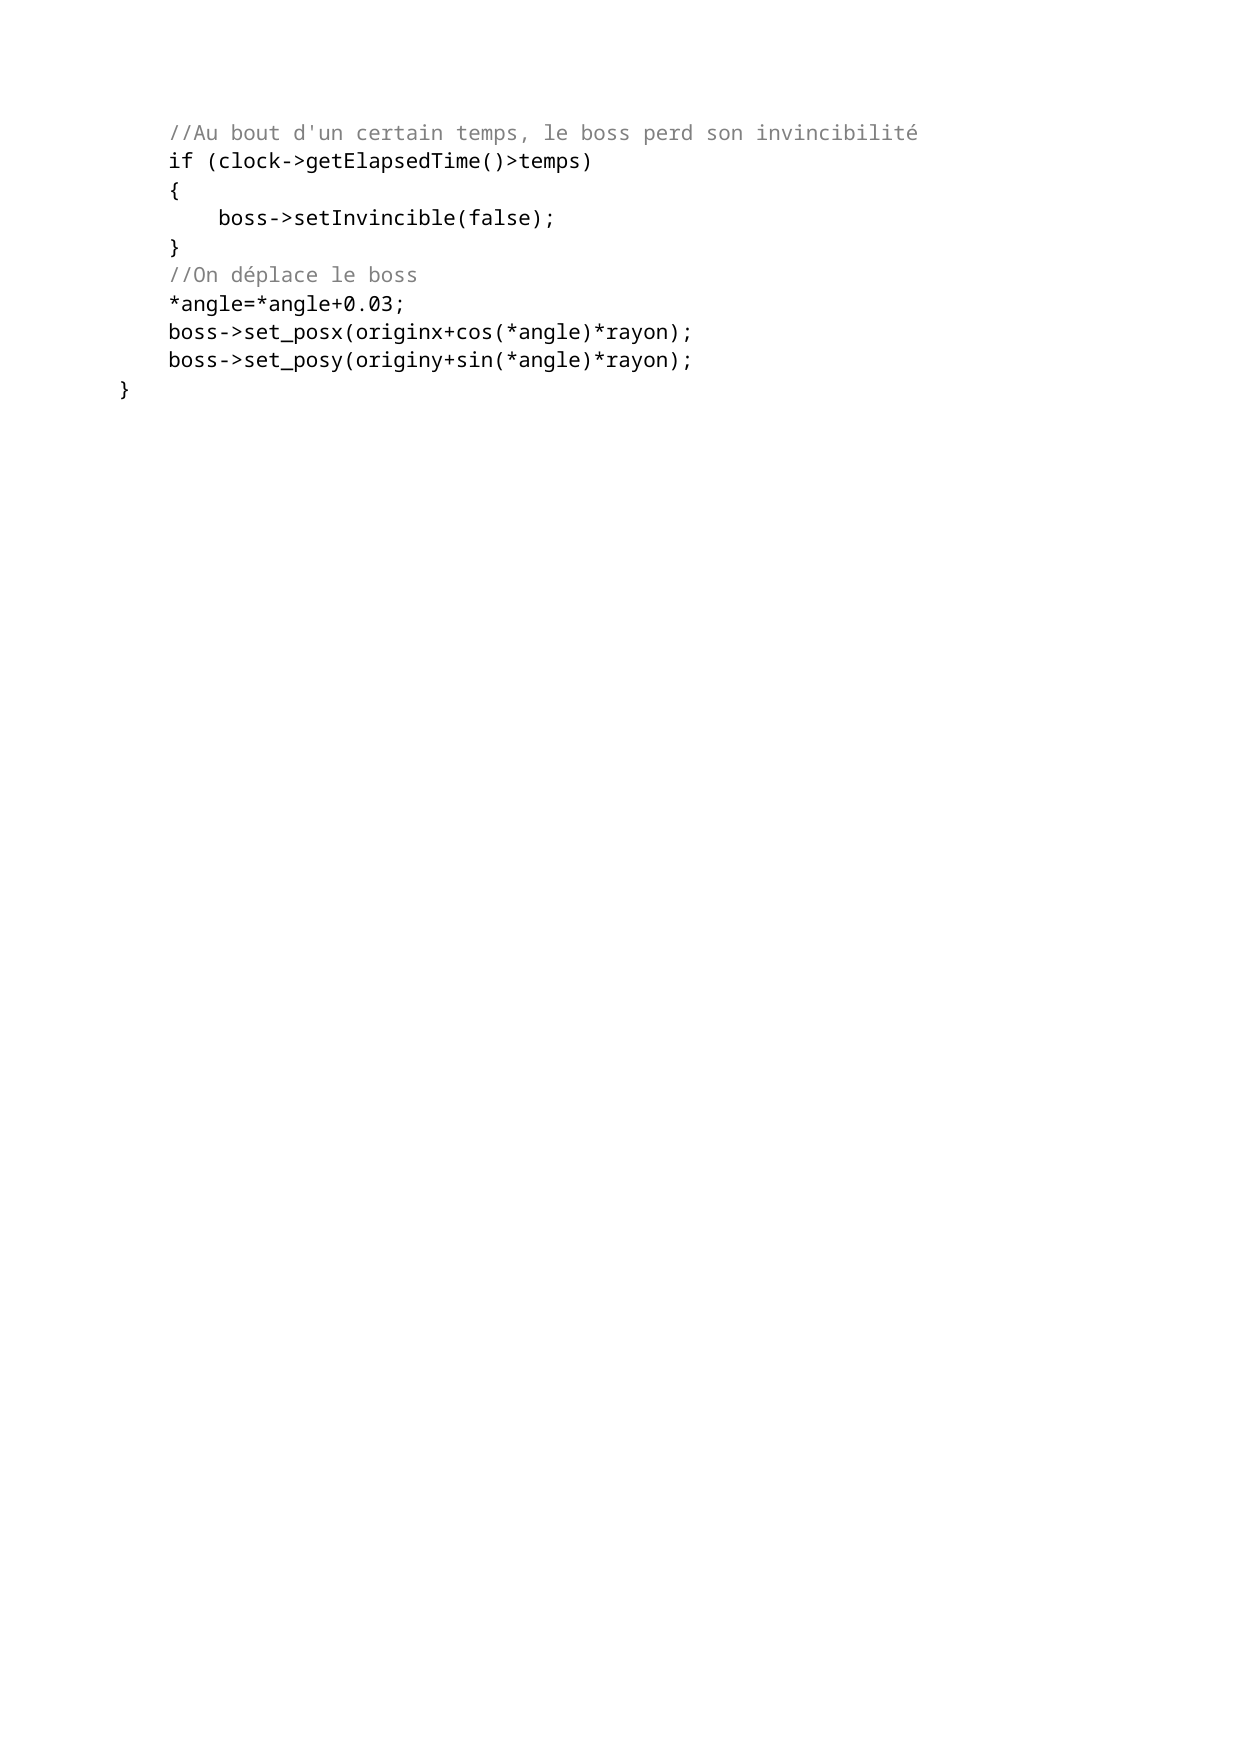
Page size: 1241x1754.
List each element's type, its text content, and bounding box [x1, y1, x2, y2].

text //On déplace le boss [118, 260, 1122, 289]
text boss->set_posy(originy+sin(*angle)*rayon); [118, 346, 1122, 374]
text { [118, 175, 1122, 203]
text } [118, 374, 1122, 402]
text boss->set_posx(originx+cos(*angle)*rayon); [118, 317, 1122, 346]
text if (clock->getElapsedTime()>temps) [118, 147, 1122, 175]
text //Au bout d'un certain temps, le boss perd son invincibilité [118, 118, 1122, 147]
text boss->setInvincible(false); [118, 203, 1122, 232]
text *angle=*angle+0.03; [118, 289, 1122, 317]
text } [118, 232, 1122, 260]
